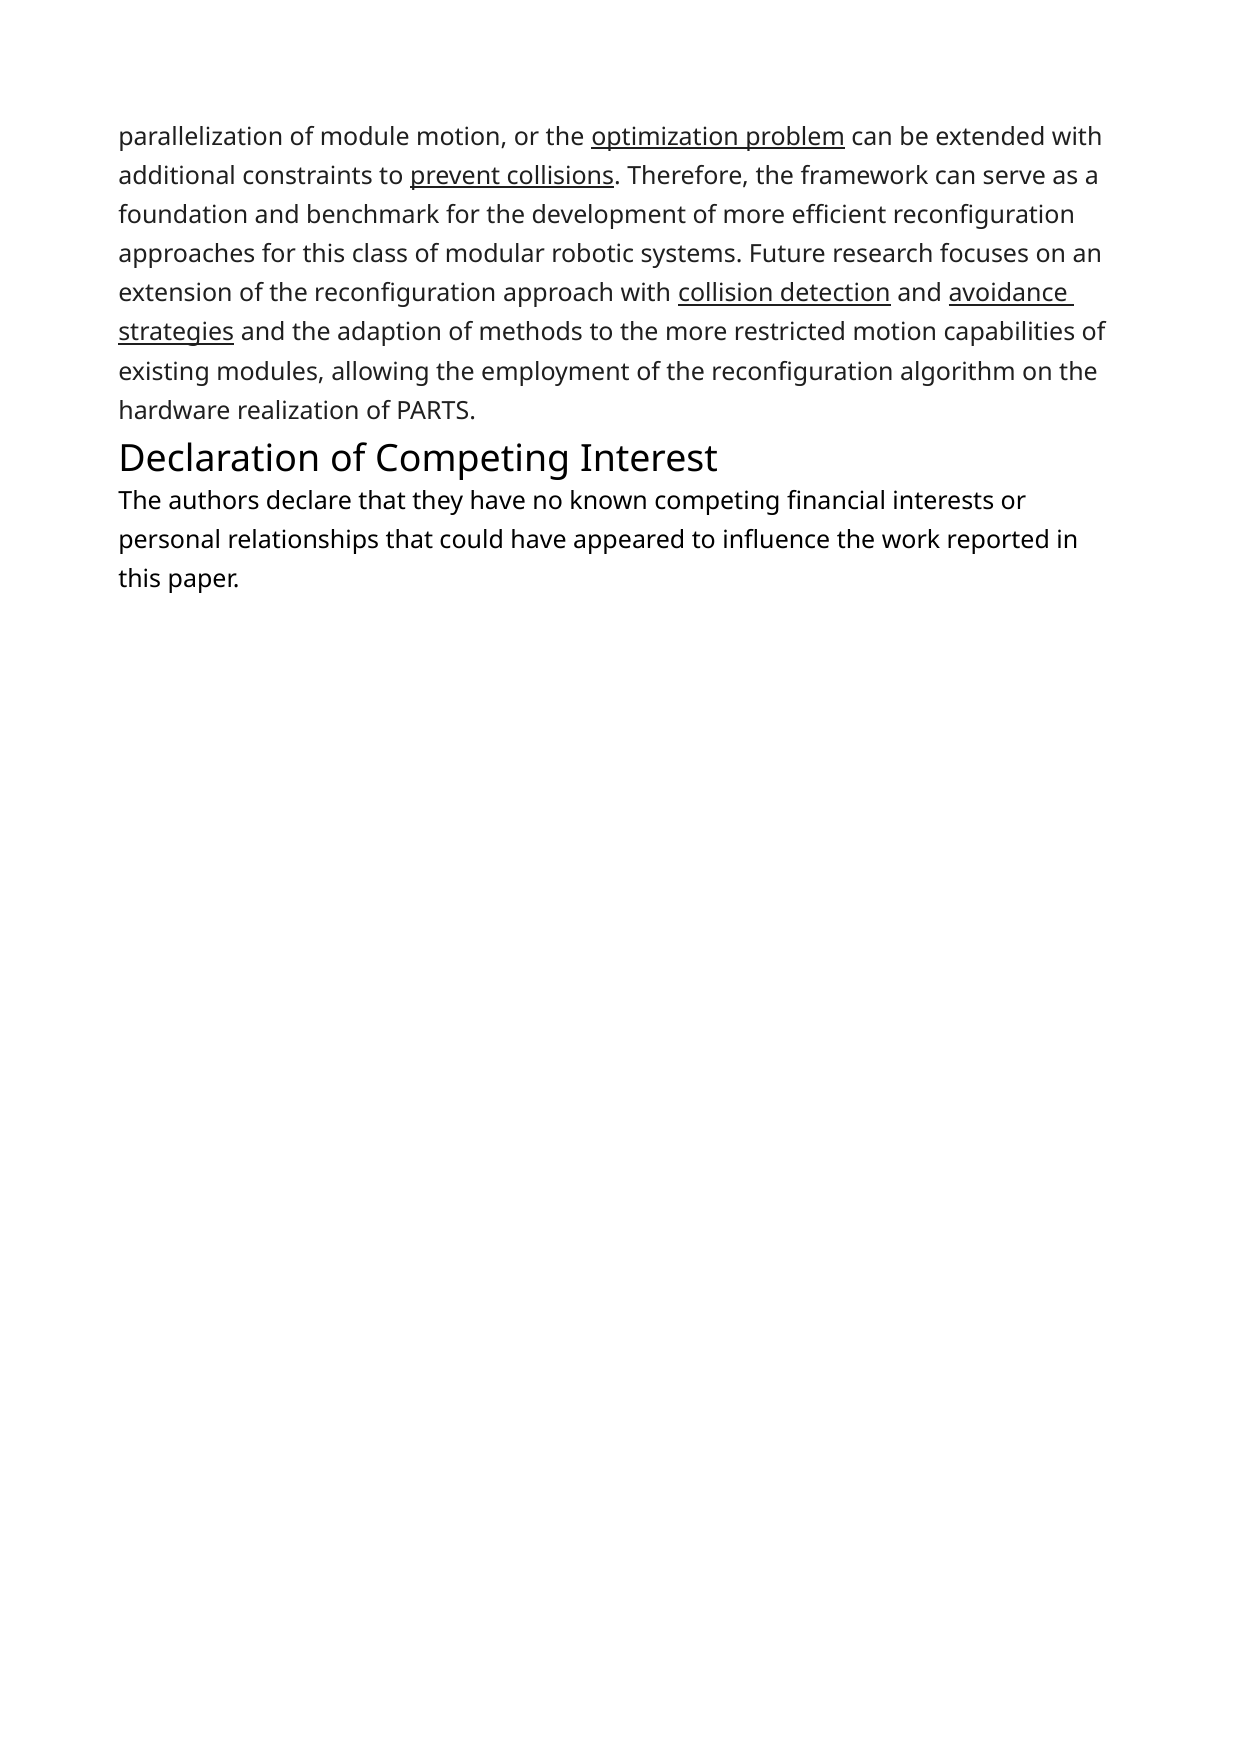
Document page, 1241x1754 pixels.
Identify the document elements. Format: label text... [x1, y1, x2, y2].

subtitle Declaration of Competing Interest [118, 431, 1122, 482]
text The authors declare that they have no known competing financial interests or personal relationships that could have appeared to influence the work reported in this paper. [118, 482, 1122, 595]
text parallelization of module motion, or the optimization problem can be extended with additional constraints to prevent collisions. Therefore, the framework can serve as a foundation and benchmark for the development of more efficient reconfiguration approaches for this class of modular robotic systems. Future research focuses on an extension of the reconfiguration approach with collision detection and avoidance strategies and the adaption of methods to the more restricted motion capabilities of existing modules, allowing the employment of the reconfiguration algorithm on the hardware realization of PARTS. [118, 118, 1122, 426]
